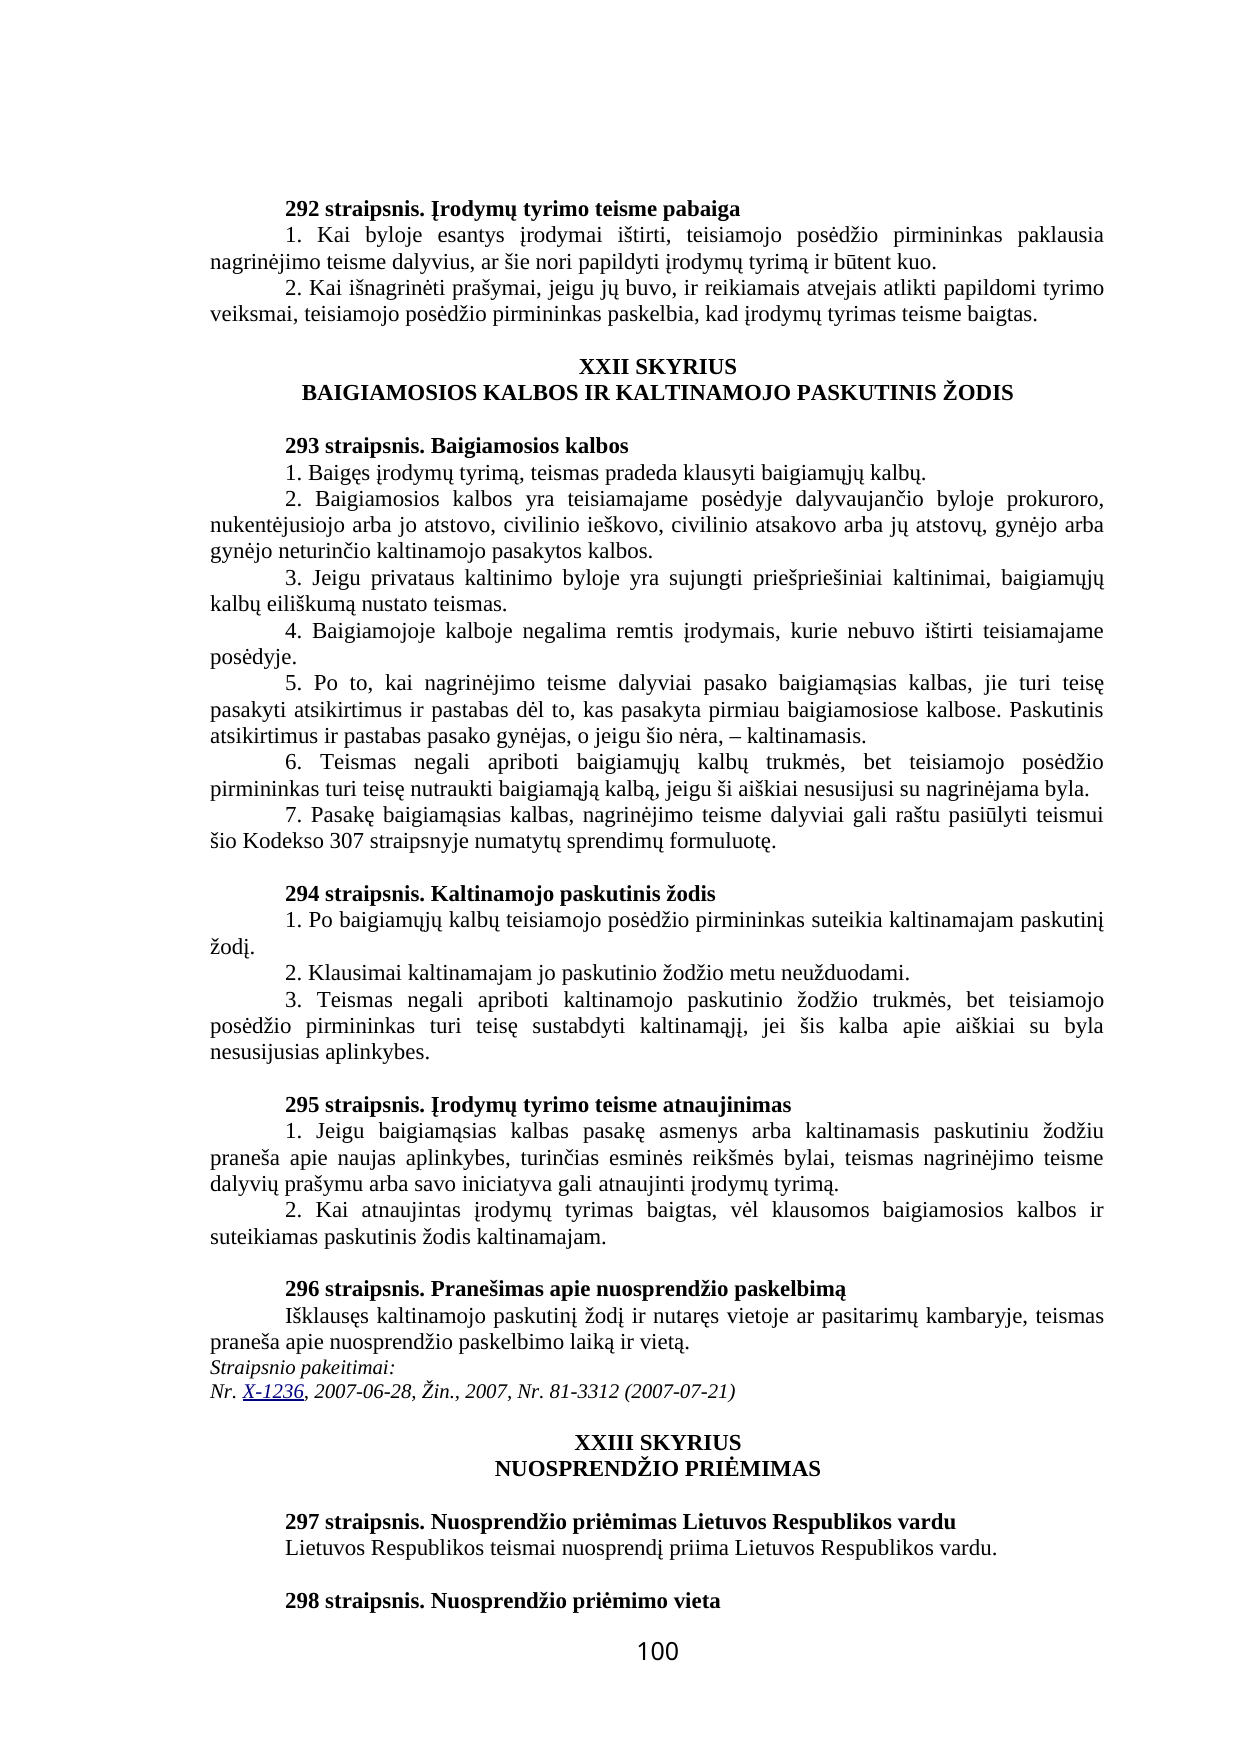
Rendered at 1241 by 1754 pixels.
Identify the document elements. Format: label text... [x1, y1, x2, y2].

text 3. Jeigu privataus kaltinimo byloje yra sujungti priešpriešiniai kaltinimai, baigiamųjų kalbų eiliškumą nustato teismas. [210, 564, 1106, 617]
text Nr. X-1236, 2007-06-28, Žin., 2007, Nr. 81-3312 (2007-07-21) [210, 1379, 1106, 1403]
text Straipsnio pakeitimai: [210, 1354, 1106, 1379]
text 297 straipsnis. Nuosprendžio priėmimas Lietuvos Respublikos vardu [210, 1508, 1106, 1534]
text 2. Baigiamosios kalbos yra teisiamajame posėdyje dalyvaujančio byloje prokuroro, nukentėjusiojo arba jo atstovo, civilinio ieškovo, civilinio atsakovo arba jų atstovų, gynėjo arba gynėjo neturinčio kaltinamojo pasakytos kalbos. [210, 485, 1106, 564]
text 4. Baigiamojoje kalboje negalima remtis įrodymais, kurie nebuvo ištirti teisiamajame posėdyje. [210, 617, 1106, 669]
subtitle XXII skyrius [210, 353, 1106, 379]
text 2. Kai išnagrinėti prašymai, jeigu jų buvo, ir reikiamais atvejais atlikti papildomi tyrimo veiksmai, teisiamojo posėdžio pirmininkas paskelbia, kad įrodymų tyrimas teisme baigtas. [210, 274, 1106, 327]
text 7. Pasakę baigiamąsias kalbas, nagrinėjimo teisme dalyviai gali raštu pasiūlyti teismui šio Kodekso 307 straipsnyje numatytų sprendimų formuluotę. [210, 801, 1106, 854]
text BAIGIAMOSIOS KALBOS ir kaltinamojo paskutinis žodis [210, 379, 1106, 406]
text 1. Jeigu baigiamąsias kalbas pasakę asmenys arba kaltinamasis paskutiniu žodžiu praneša apie naujas aplinkybes, turinčias esminės reikšmės bylai, teismas nagrinėjimo teisme dalyvių prašymu arba savo iniciatyva gali atnaujinti įrodymų tyrimą. [210, 1117, 1106, 1196]
text 2. Klausimai kaltinamajam jo paskutinio žodžio metu neužduodami. [210, 959, 1106, 986]
text 295 straipsnis. Įrodymų tyrimo teisme atnaujinimas [210, 1091, 1106, 1117]
text 3. Teismas negali apriboti kaltinamojo paskutinio žodžio trukmės, bet teisiamojo posėdžio pirmininkas turi teisę sustabdyti kaltinamąjį, jei šis kalba apie aiškiai su byla nesusijusias aplinkybes. [210, 986, 1106, 1065]
text 292 straipsnis. Įrodymų tyrimo teisme pabaiga [210, 195, 1106, 221]
text 298 straipsnis. Nuosprendžio priėmimo vieta [210, 1587, 1106, 1613]
text 293 straipsnis. Baigiamosios kalbos [210, 432, 1106, 458]
text 296 straipsnis. Pranešimas apie nuosprendžio paskelbimą [210, 1276, 1106, 1302]
text 2. Kai atnaujintas įrodymų tyrimas baigtas, vėl klausomos baigiamosios kalbos ir suteikiamas paskutinis žodis kaltinamajam. [210, 1196, 1106, 1249]
text 1. Po baigiamųjų kalbų teisiamojo posėdžio pirmininkas suteikia kaltinamajam paskutinį žodį. [210, 907, 1106, 959]
text Nuosprendžio priėmimas [210, 1455, 1106, 1482]
text Lietuvos Respublikos teismai nuosprendį priima Lietuvos Respublikos vardu. [210, 1534, 1106, 1561]
text Išklausęs kaltinamojo paskutinį žodį ir nutaręs vietoje ar pasitarimų kambaryje, teismas praneša apie nuosprendžio paskelbimo laiką ir vietą. [210, 1302, 1106, 1354]
text 1. Kai byloje esantys įrodymai ištirti, teisiamojo posėdžio pirmininkas paklausia nagrinėjimo teisme dalyvius, ar šie nori papildyti įrodymų tyrimą ir būtent kuo. [210, 221, 1106, 274]
text 6. Teismas negali apriboti baigiamųjų kalbų trukmės, bet teisiamojo posėdžio pirmininkas turi teisę nutraukti baigiamąją kalbą, jeigu ši aiškiai nesusijusi su nagrinėjama byla. [210, 748, 1106, 801]
text 1. Baigęs įrodymų tyrimą, teismas pradeda klausyti baigiamųjų kalbų. [210, 458, 1106, 485]
text 294 straipsnis. Kaltinamojo paskutinis žodis [210, 880, 1106, 907]
subtitle XXIII skyrius [210, 1429, 1106, 1455]
text 5. Po to, kai nagrinėjimo teisme dalyviai pasako baigiamąsias kalbas, jie turi teisę pasakyti atsikirtimus ir pastabas dėl to, kas pasakyta pirmiau baigiamosiose kalbose. Paskutinis atsikirtimus ir pastabas pasako gynėjas, o jeigu šio nėra, – kaltinamasis. [210, 669, 1106, 748]
